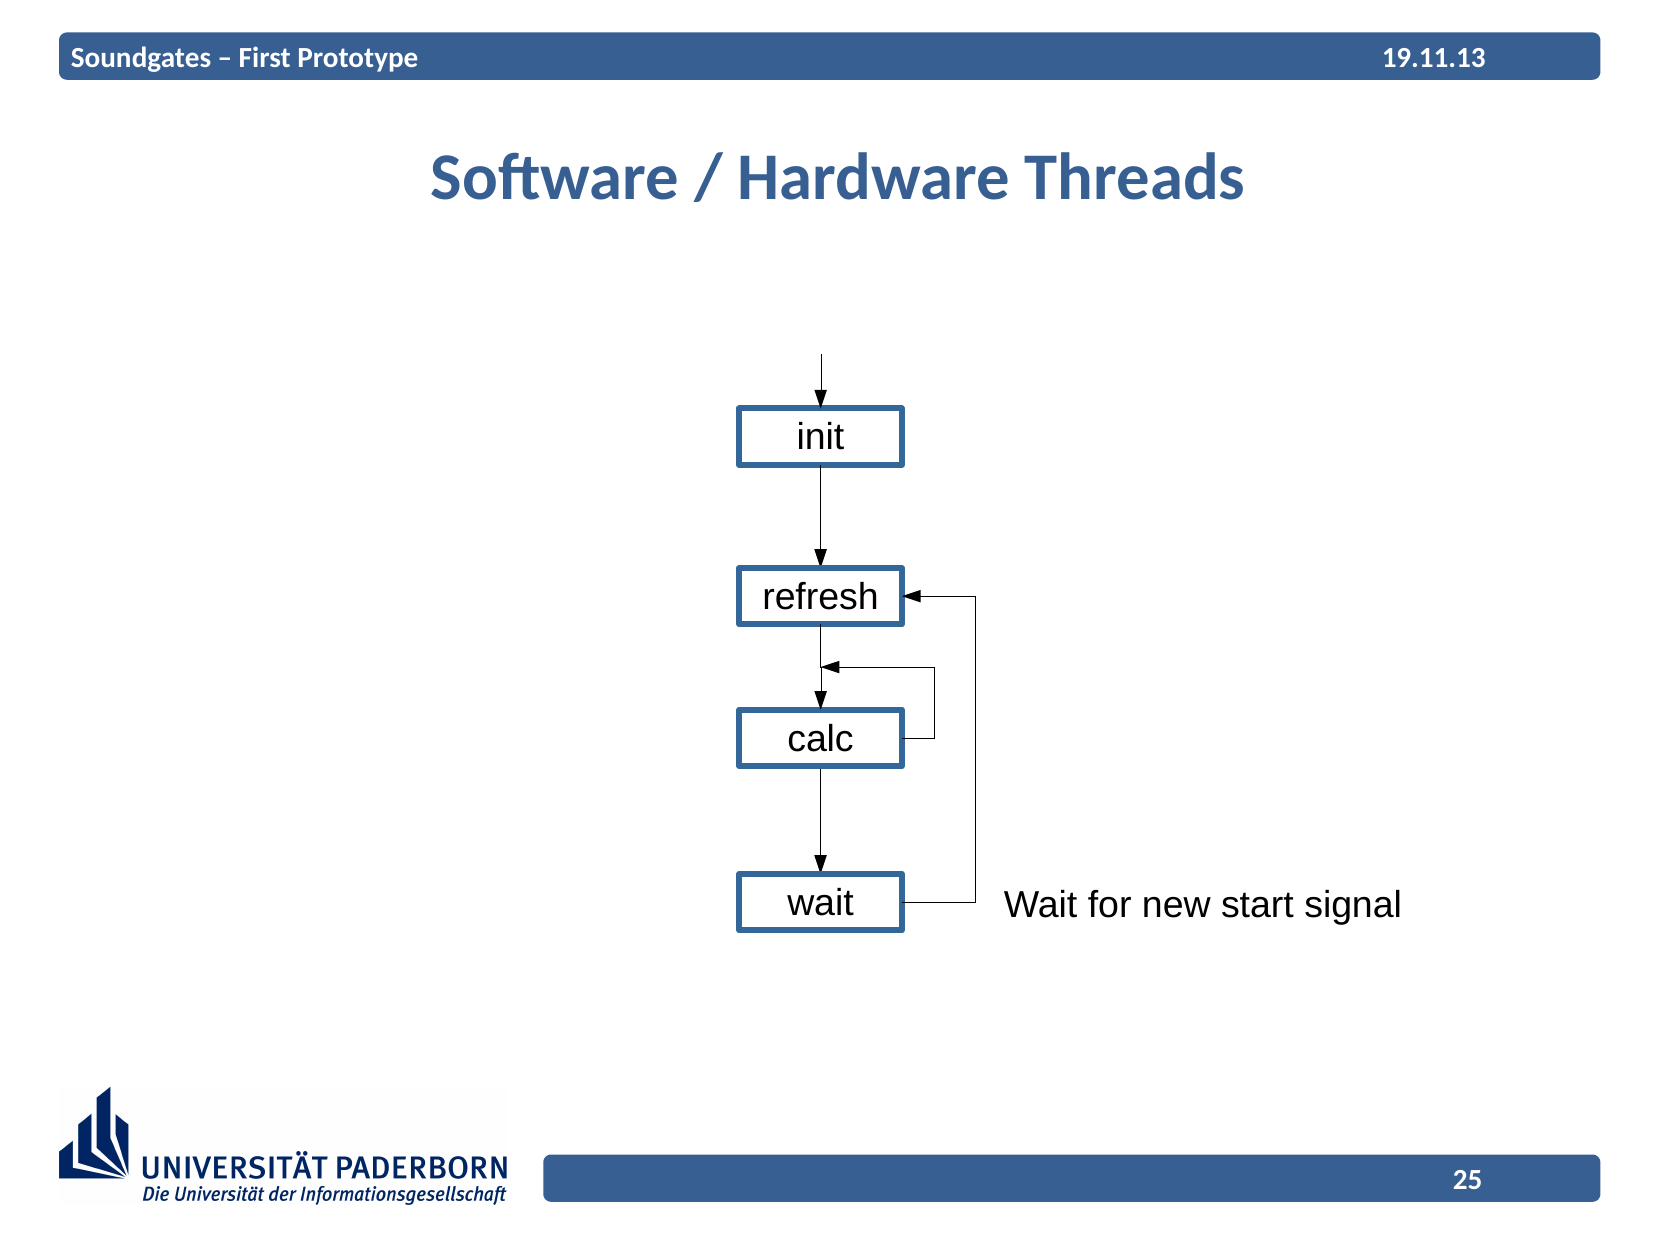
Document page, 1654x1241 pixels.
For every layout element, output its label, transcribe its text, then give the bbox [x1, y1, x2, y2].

picture [59, 1086, 507, 1205]
text_box 19.11.13 [1381, 32, 1583, 80]
text_box refresh [739, 567, 902, 625]
text_box Soundgates – First Prototype [70, 32, 1359, 80]
text_box [1452, 1154, 1583, 1202]
text_box calc [739, 709, 902, 767]
text_box wait [739, 873, 902, 931]
text_box init [739, 408, 902, 465]
title Software / Hardware Threads [82, 121, 1595, 225]
text_box Wait for new start signal [989, 875, 1418, 933]
